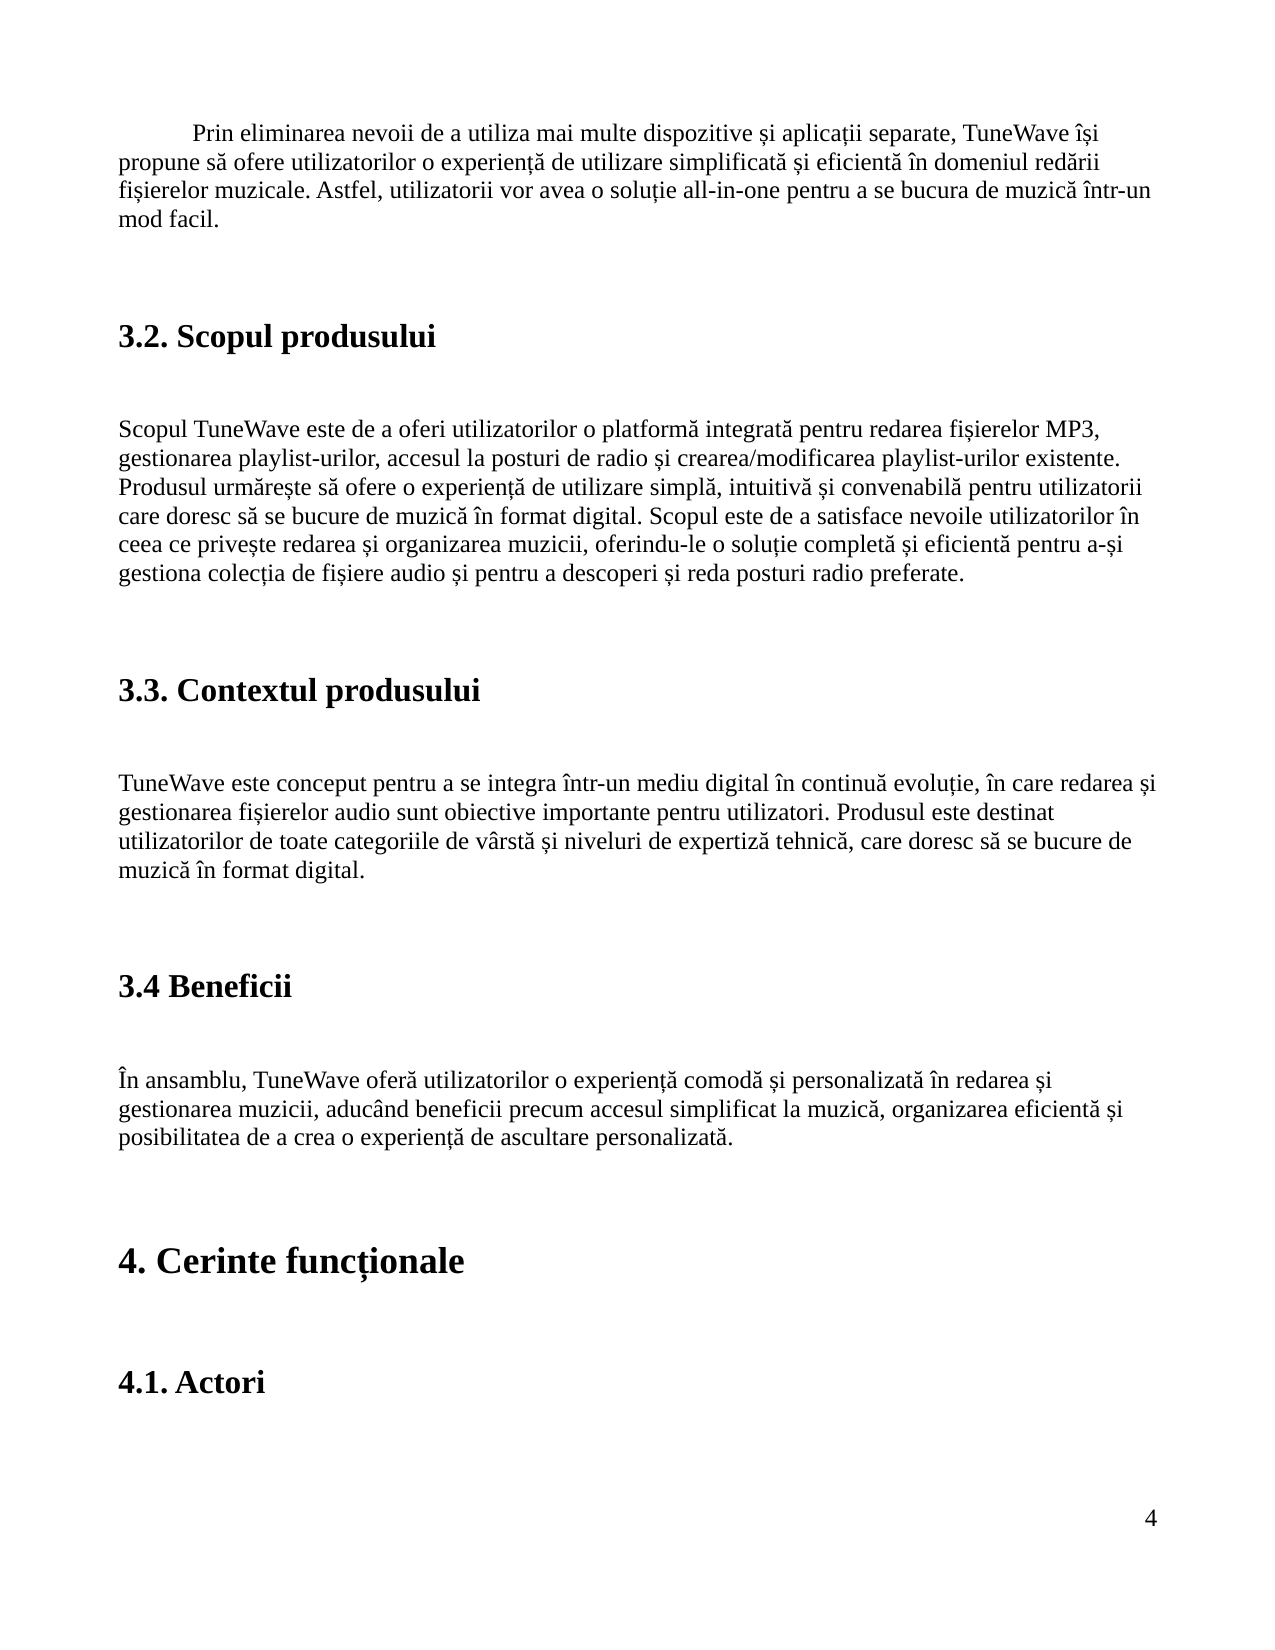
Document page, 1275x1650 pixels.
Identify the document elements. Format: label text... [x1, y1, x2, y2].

text Prin eliminarea nevoii de a utiliza mai multe dispozitive și aplicații separate, TuneWave își propune să ofere utilizatorilor o experiență de utilizare simplificată și eficientă în domeniul redării fișierelor muzicale. Astfel, utilizatorii vor avea o soluție all-in-one pentru a se bucura de muzică într-un mod facil. [118, 118, 1157, 233]
subtitle 3.3. Contextul produsului [118, 670, 1157, 708]
subtitle 4.1. Actori [118, 1362, 1157, 1401]
text TuneWave este conceput pentru a se integra într-un mediu digital în continuă evoluție, în care redarea și gestionarea fișierelor audio sunt obiective importante pentru utilizatori. Produsul este destinat utilizatorilor de toate categoriile de vârstă și niveluri de expertiză tehnică, care doresc să se bucure de muzică în format digital. [118, 768, 1157, 883]
text Scopul TuneWave este de a oferi utilizatorilor o platformă integrată pentru redarea fișierelor MP3, gestionarea playlist-urilor, accesul la posturi de radio și crearea/modificarea playlist-urilor existente. Produsul urmărește să ofere o experiență de utilizare simplă, intuitivă și convenabilă pentru utilizatorii care doresc să se bucure de muzică în format digital. Scopul este de a satisface nevoile utilizatorilor în ceea ce privește redarea și organizarea muzicii, oferindu-le o soluție completă și eficientă pentru a-și gestiona colecția de fișiere audio și pentru a descoperi și reda posturi radio preferate. [118, 414, 1157, 587]
subtitle 3.4 Beneficii [118, 967, 1157, 1005]
text În ansamblu, TuneWave oferă utilizatorilor o experiență comodă și personalizată în redarea și gestionarea muzicii, aducând beneficii precum accesul simplificat la muzică, organizarea eficientă și posibilitatea de a crea o experiență de ascultare personalizată. [118, 1065, 1157, 1151]
subtitle 4. Cerinte funcționale [118, 1238, 1157, 1282]
subtitle 3.2. Scopul produsului [118, 316, 1157, 354]
